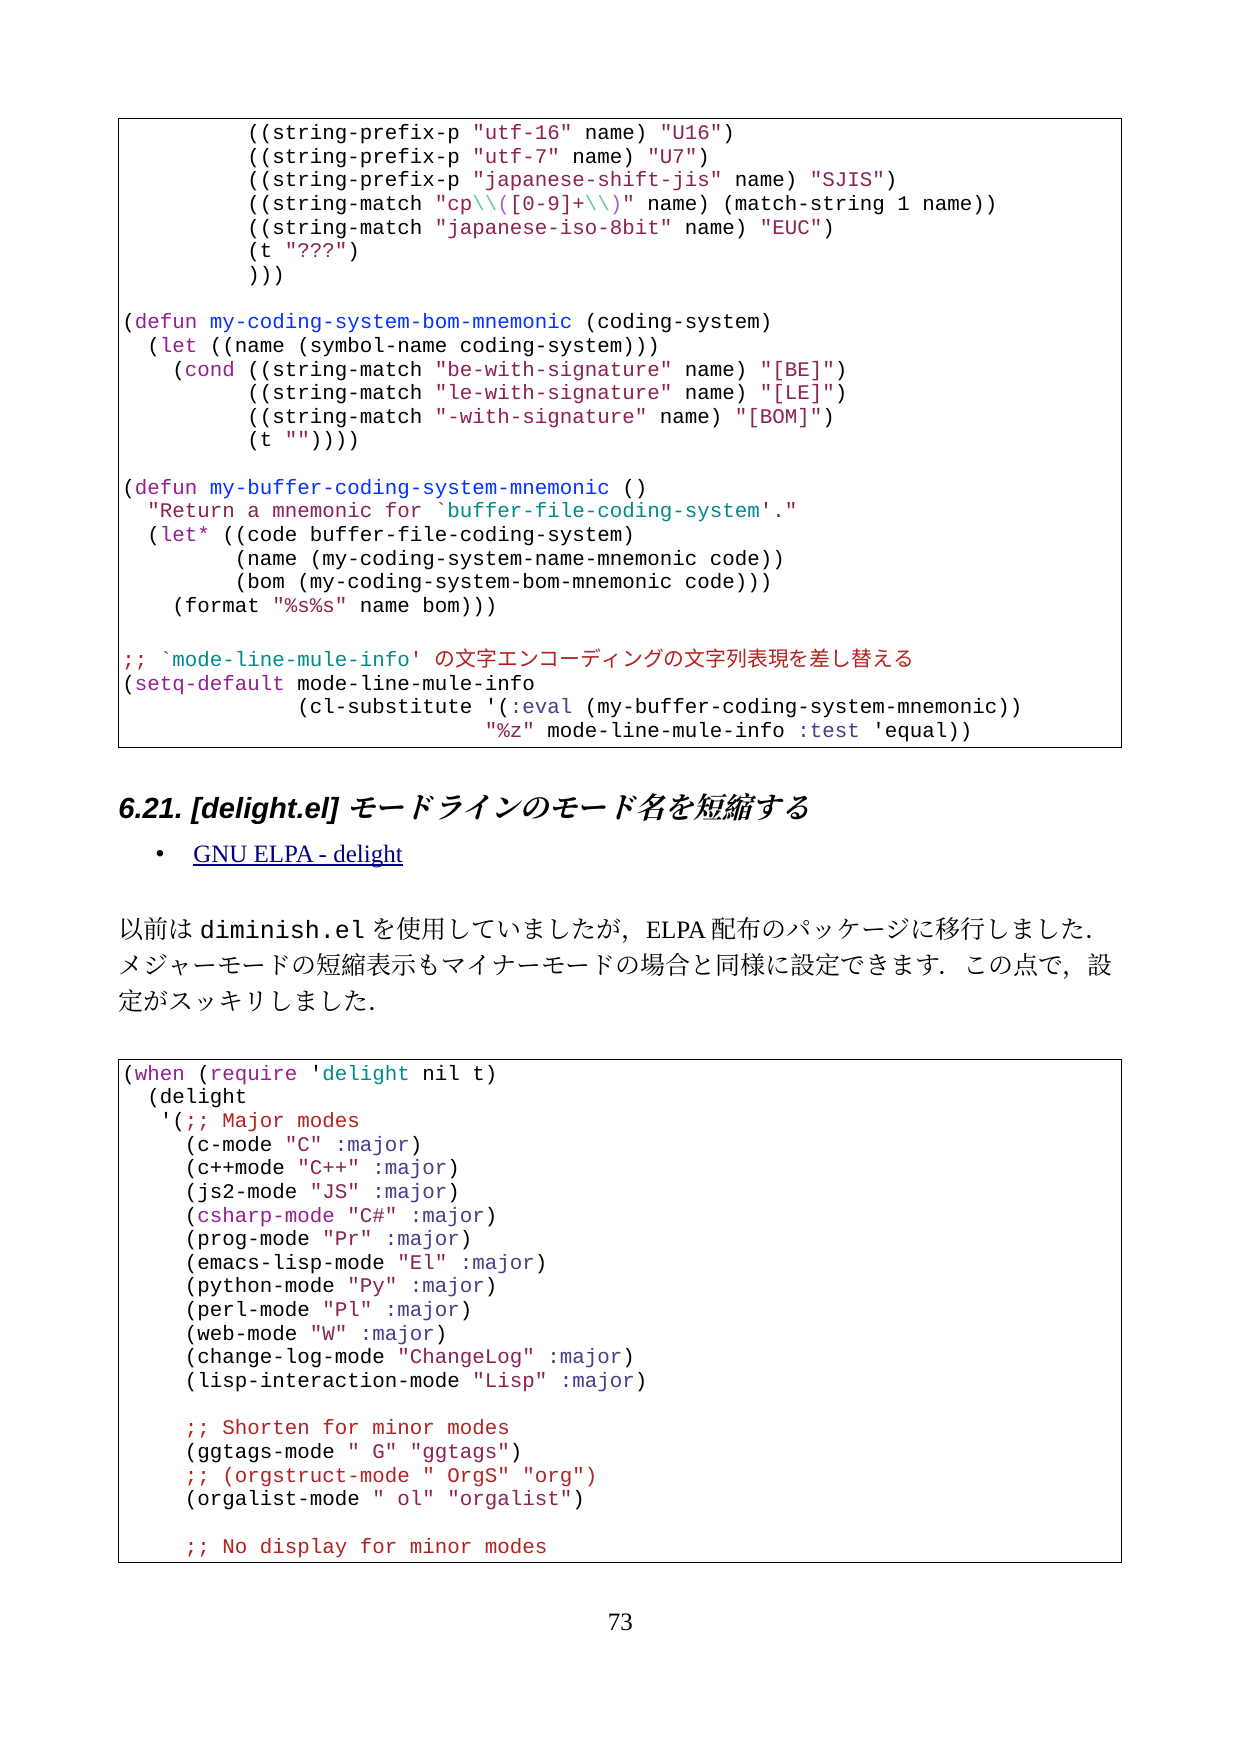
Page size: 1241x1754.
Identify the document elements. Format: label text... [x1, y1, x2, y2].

text (perl-mode "Pl" :major) [119, 1295, 1121, 1319]
text ((string-match "-with-signature" name) "[BOM]") [119, 402, 1121, 426]
text ;; `mode-line-mule-info' の文字エンコーディングの文字列表現を差し替える [119, 638, 1121, 669]
text (ggtags-mode " G" "ggtags") [119, 1437, 1121, 1461]
text (defun my-coding-system-bom-mnemonic (coding-system) [119, 307, 1121, 331]
text (lisp-interaction-mode "Lisp" :major) [119, 1366, 1121, 1390]
list GNU ELPA - delight [156, 839, 1122, 897]
text (js2-mode "JS" :major) [119, 1177, 1121, 1201]
text (delight [119, 1082, 1121, 1106]
text ((string-match "cp\\([0-9]+\\)" name) (match-string 1 name)) [119, 189, 1121, 213]
text 以前は diminish.el を使用していましたが，ELPA配布のパッケージに移行しました．メジャーモードの短縮表示もマイナーモードの場合と同様に設定できます．この点で，設定がスッキリしました． [118, 909, 1122, 1046]
text '(;; Major modes [119, 1106, 1121, 1130]
text ((string-match "japanese-iso-8bit" name) "EUC") [119, 213, 1121, 236]
text (name (my-coding-system-name-mnemonic code)) [119, 544, 1121, 567]
text ;; (orgstruct-mode " OrgS" "org") [119, 1461, 1121, 1484]
text (python-mode "Py" :major) [119, 1272, 1121, 1295]
text "Return a mnemonic for `buffer-file-coding-system'." [119, 496, 1121, 520]
text (let ((name (symbol-name coding-system))) [119, 331, 1121, 354]
text (emacs-lisp-mode "El" :major) [119, 1248, 1121, 1272]
text ))) [119, 260, 1121, 284]
text ;; No display for minor modes [119, 1532, 1121, 1562]
text ;; Shorten for minor modes [119, 1413, 1121, 1437]
text (setq-default mode-line-mule-info [119, 669, 1121, 692]
text (cl-substitute '(:eval (my-buffer-coding-system-mnemonic)) [119, 692, 1121, 716]
text "%z" mode-line-mule-info :test 'equal)) [119, 716, 1121, 747]
subtitle [delight.el] モードラインのモード名を短縮する [118, 785, 1122, 827]
text (let* ((code buffer-file-coding-system) [119, 520, 1121, 544]
text (when (require 'delight nil t) [119, 1060, 1121, 1082]
text ((string-prefix-p "utf-7" name) "U7") [119, 142, 1121, 165]
text (format "%s%s" name bom))) [119, 591, 1121, 615]
text (t "???") [119, 236, 1121, 260]
text ((string-prefix-p "utf-16" name) "U16") [119, 119, 1121, 142]
text (orgalist-mode " ol" "orgalist") [119, 1484, 1121, 1508]
text (csharp-mode "C#" :major) [119, 1201, 1121, 1224]
text (cond ((string-match "be-with-signature" name) "[BE]") [119, 354, 1121, 378]
text (c++mode "C++" :major) [119, 1153, 1121, 1177]
text (t "")))) [119, 426, 1121, 449]
text (defun my-buffer-coding-system-mnemonic () [119, 473, 1121, 496]
text ((string-match "le-with-signature" name) "[LE]") [119, 378, 1121, 402]
text (prog-mode "Pr" :major) [119, 1224, 1121, 1248]
text (web-mode "W" :major) [119, 1319, 1121, 1342]
text (change-log-mode "ChangeLog" :major) [119, 1342, 1121, 1366]
text (c-mode "C" :major) [119, 1130, 1121, 1153]
text ((string-prefix-p "japanese-shift-jis" name) "SJIS") [119, 165, 1121, 189]
text (bom (my-coding-system-bom-mnemonic code))) [119, 567, 1121, 591]
